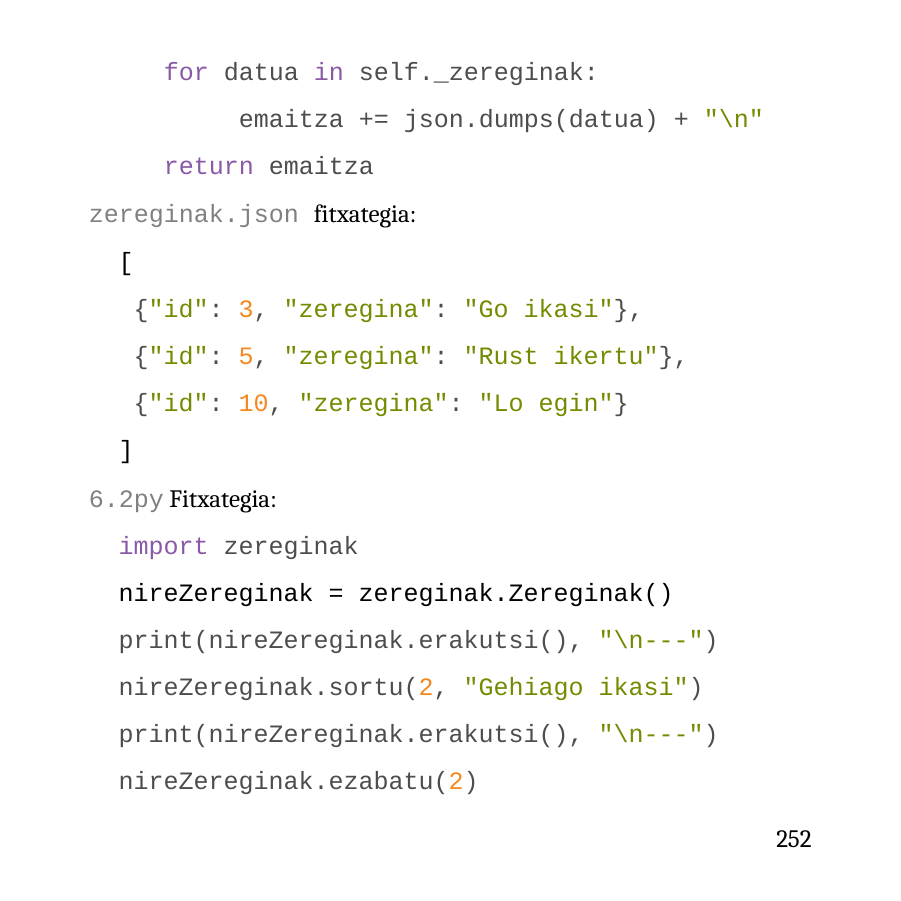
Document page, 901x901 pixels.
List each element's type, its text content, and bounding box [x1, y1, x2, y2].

text [ [118, 249, 811, 277]
text print(nireZereginak.erakutsi(), "\n---") [118, 627, 811, 656]
text ] [118, 437, 811, 466]
text 6.2py Fitxategia: [89, 484, 811, 514]
text print(nireZereginak.erakutsi(), "\n---") [118, 722, 811, 750]
text {"id": 10, "zeregina": "Lo egin"} [118, 390, 811, 419]
text return emaitza [118, 153, 811, 182]
text {"id": 5, "zeregina": "Rust ikertu"}, [118, 343, 811, 372]
text zereginak.json fitxategia: [89, 200, 811, 230]
text {"id": 3, "zeregina": "Go ikasi"}, [118, 296, 811, 324]
text for datua in self._zereginak: [118, 59, 811, 87]
text emaitza += json.dumps(datua) + "\n" [118, 106, 811, 134]
text nireZereginak = zereginak.Zereginak() [118, 580, 811, 609]
text nireZereginak.sortu(2, "Gehiago ikasi") [118, 674, 811, 703]
text import zereginak [118, 533, 811, 562]
text nireZereginak.ezabatu(2) [118, 769, 811, 797]
